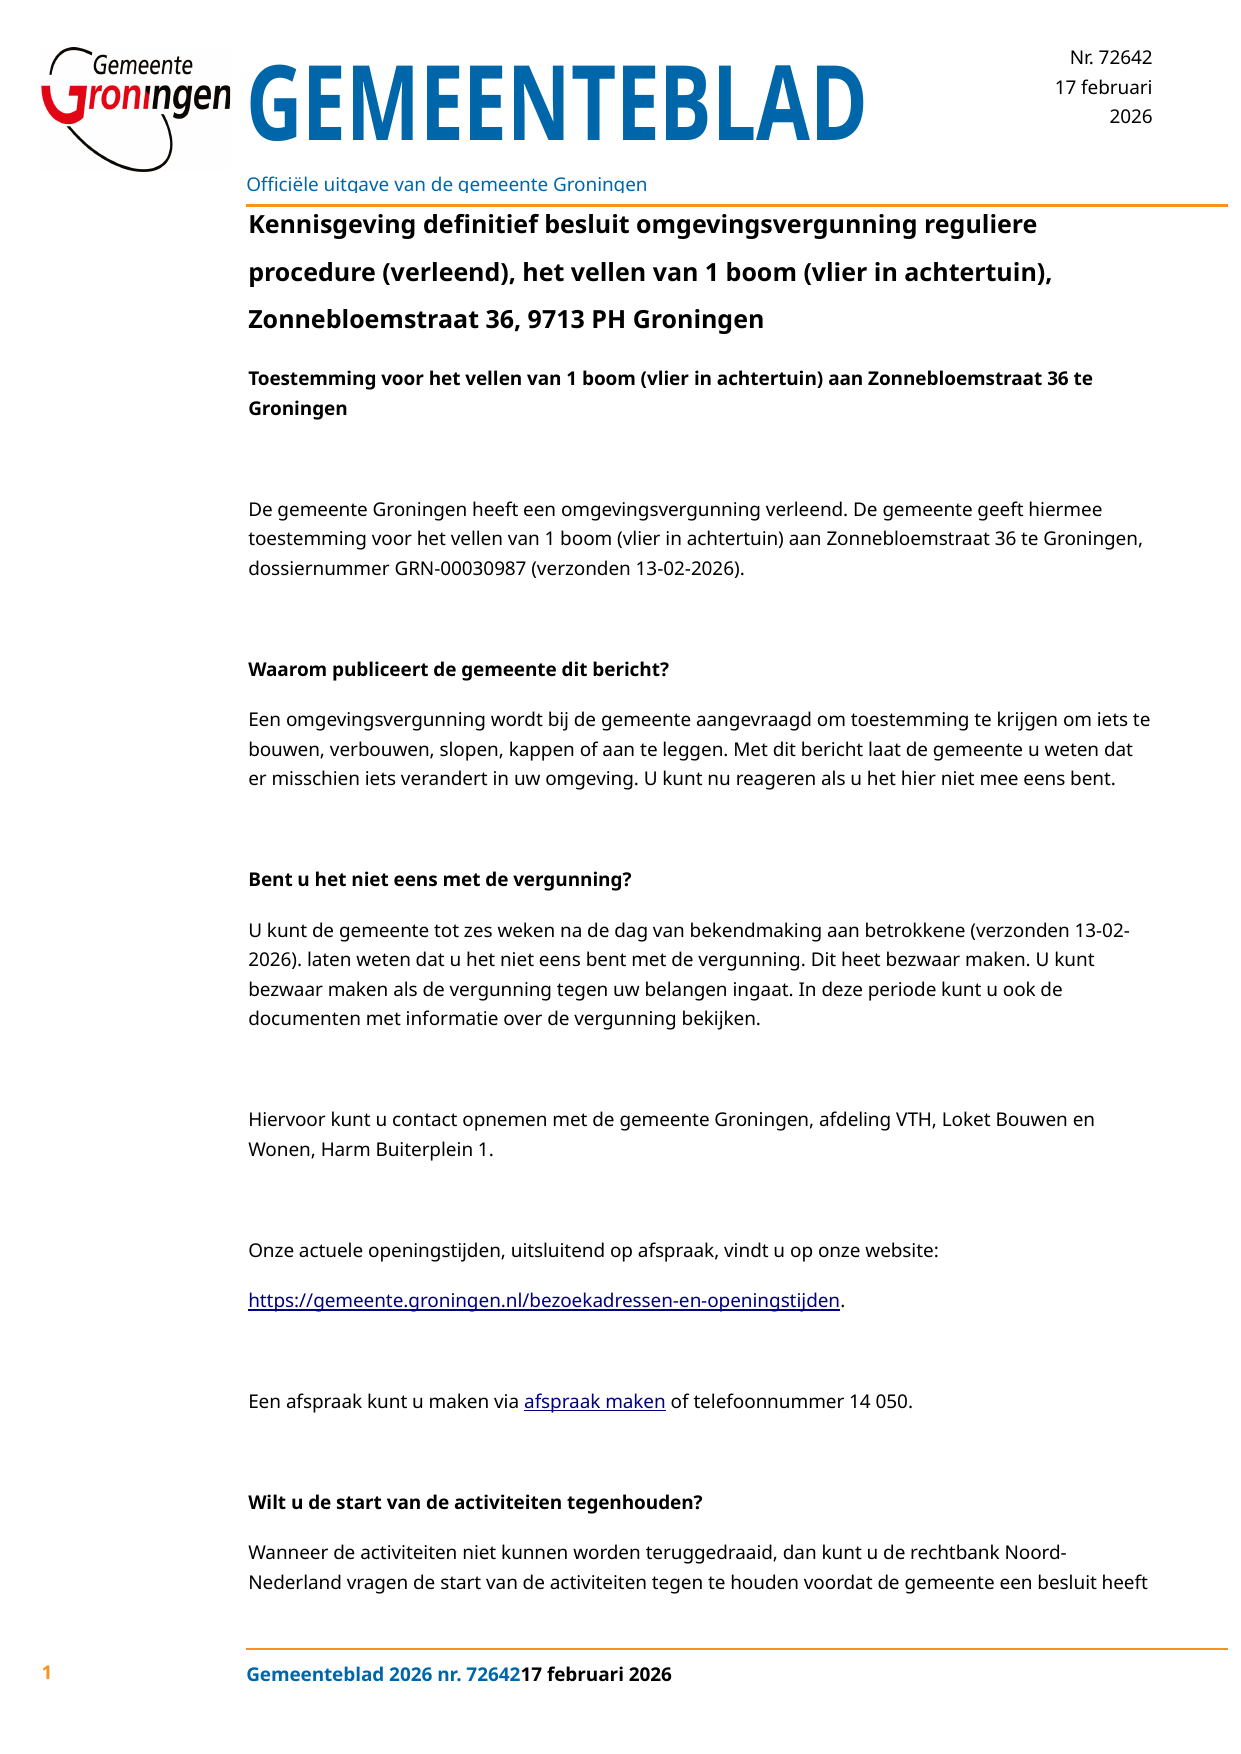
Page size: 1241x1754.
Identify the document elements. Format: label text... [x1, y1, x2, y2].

text Hiervoor kunt u contact opnemen met de gemeente Groningen, afdeling VTH, Loket Bouwen en Wonen, Harm Buiterplein 1. [248, 1106, 1152, 1162]
text Een afspraak kunt u maken via afspraak maken of telefoonnummer 14 050. [248, 1388, 1152, 1414]
text Wanneer de activiteiten niet kunnen worden teruggedraaid, dan kunt u de rechtbank Noord-Nederland vragen de start van de activiteiten tegen te houden voordat de gemeente een besluit heeft [248, 1539, 1152, 1594]
text De gemeente Groningen heeft een omgevingsvergunning verleend. De gemeente geeft hiermee toestemming voor het vellen van 1 boom (vlier in achtertuin) aan Zonnebloemstraat 36 te Groningen, dossiernummer GRN-00030987 (verzonden 13-02-2026). [248, 496, 1152, 581]
text https://gemeente.groningen.nl/bezoekadressen-en-openingstijden. [248, 1287, 1152, 1313]
text Onze actuele openingstijden, uitsluitend op afspraak, vindt u op onze website: [248, 1237, 1152, 1262]
picture [41, 47, 231, 172]
text Kennisgeving definitief besluit omgevingsvergunning reguliere procedure (verleend), het vellen van 1 boom (vlier in achtertuin), Zonnebloemstraat 36, 9713 PH Groningen [248, 207, 1152, 336]
text Toestemming voor het vellen van 1 boom (vlier in achtertuin) aan Zonnebloemstraat 36 te Groningen [248, 366, 1152, 421]
text Bent u het niet eens met de vergunning? [248, 866, 1152, 892]
text U kunt de gemeente tot zes weken na de dag van bekendmaking aan betrokkene (verzonden 13-02-2026). laten weten dat u het niet eens bent met de vergunning. Dit heet bezwaar maken. U kunt bezwaar maken als de vergunning tegen uw belangen ingaat. In deze periode kunt u ook de documenten met informatie over de vergunning bekijken. [248, 917, 1152, 1031]
text Waarom publiceert de gemeente dit bericht? [248, 656, 1152, 682]
text Wilt u de start van de activiteiten tegenhouden? [248, 1489, 1152, 1514]
text Een omgevingsvergunning wordt bij de gemeente aangevraagd om toestemming te krijgen om iets te bouwen, verbouwen, slopen, kappen of aan te leggen. Met dit bericht laat de gemeente u weten dat er misschien iets verandert in uw omgeving. U kunt nu reageren als u het hier niet mee eens bent. [248, 706, 1152, 791]
